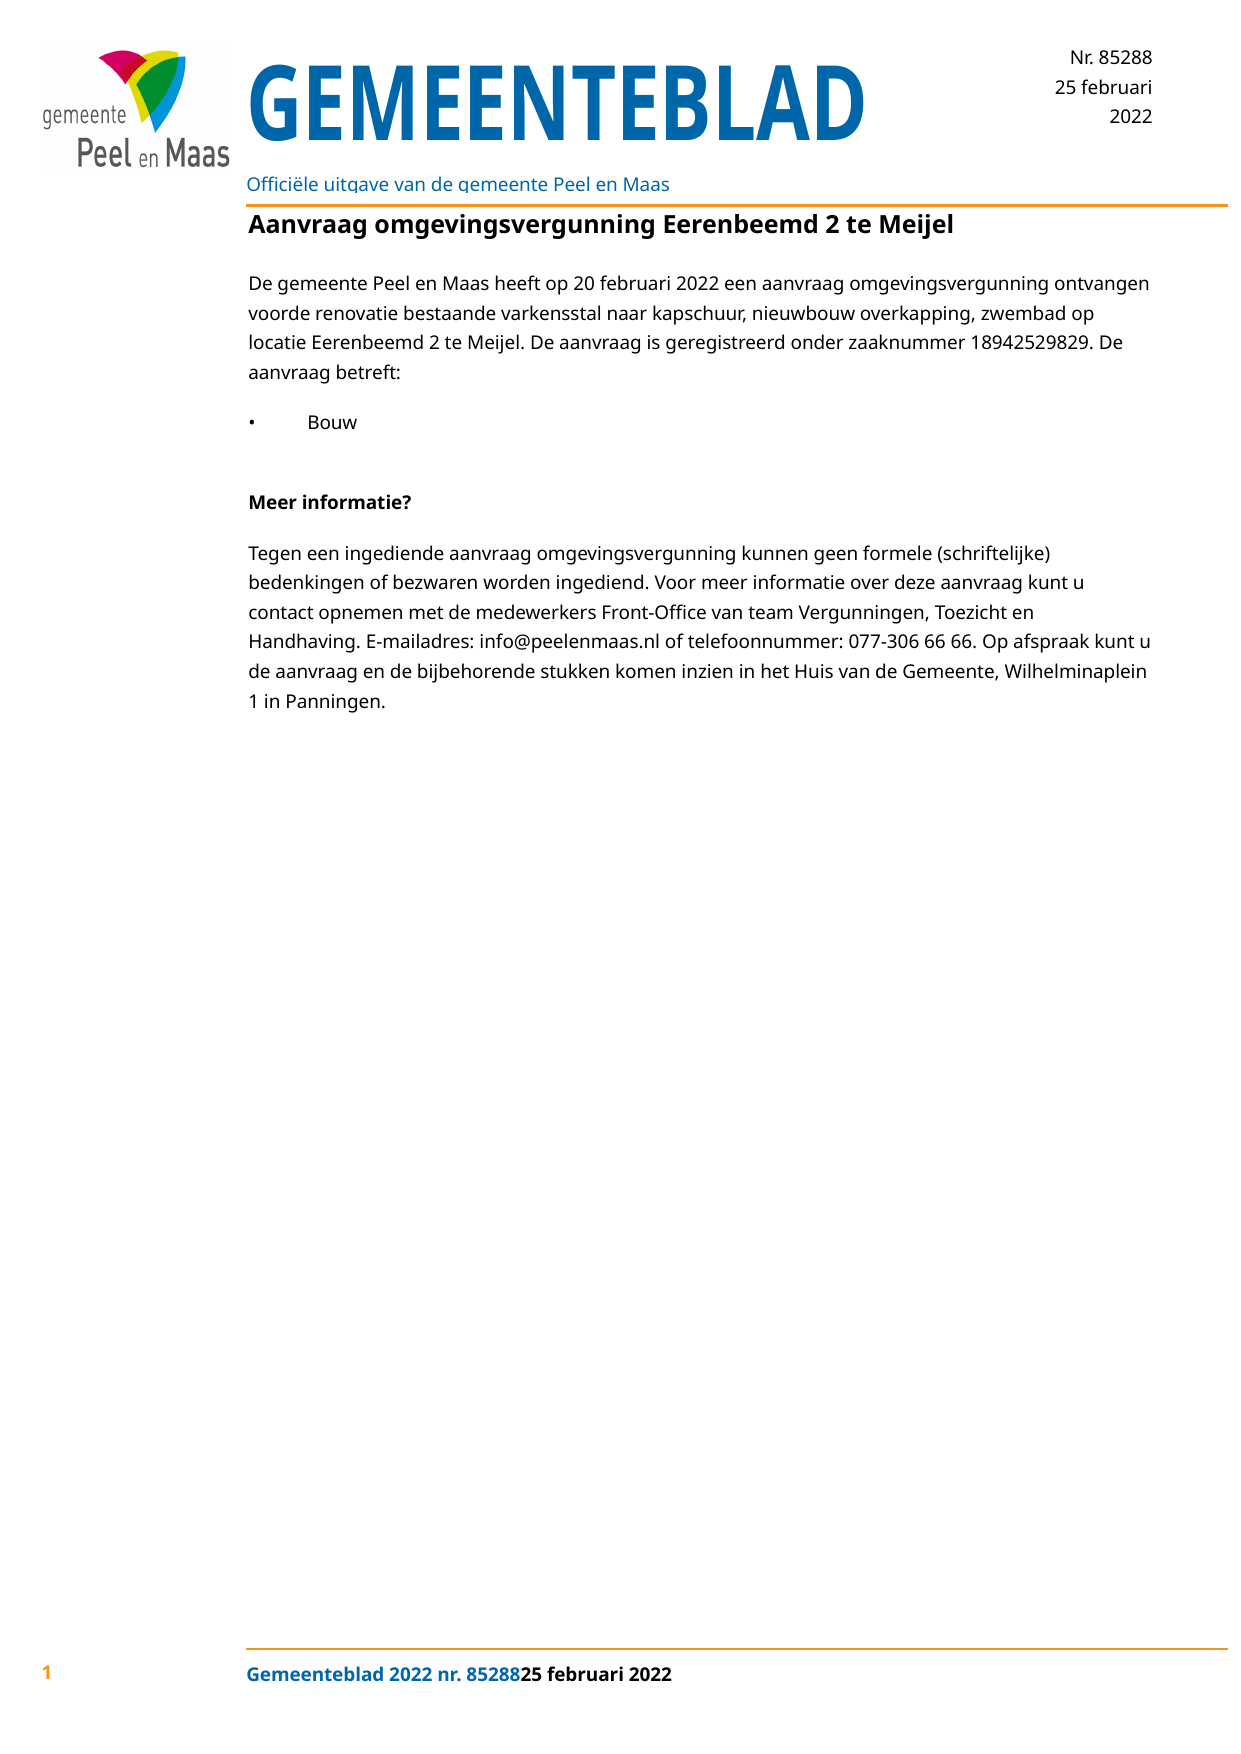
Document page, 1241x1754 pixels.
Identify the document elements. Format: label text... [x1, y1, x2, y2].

text De gemeente Peel en Maas heeft op 20 februari 2022 een aanvraag omgevingsvergunning ontvangen voorde renovatie bestaande varkensstal naar kapschuur, nieuwbouw overkapping, zwembad op locatie Eerenbeemd 2 te Meijel. De aanvraag is geregistreerd onder zaaknummer 18942529829. De aanvraag betreft: [248, 270, 1152, 385]
picture [41, 47, 231, 172]
text Meer informatie? [248, 489, 1152, 515]
text Aanvraag omgevingsvergunning Eerenbeemd 2 te Meijel [248, 207, 1152, 241]
list Bouw [248, 409, 1152, 435]
text Tegen een ingediende aanvraag omgevingsvergunning kunnen geen formele (schriftelijke) bedenkingen of bezwaren worden ingediend. Voor meer informatie over deze aanvraag kunt u contact opnemen met de medewerkers Front-Office van team Vergunningen, Toezicht en Handhaving. E-mailadres: info@peelenmaas.nl of telefoonnummer: 077-306 66 66. Op afspraak kunt u de aanvraag en de bijbehorende stukken komen inzien in het Huis van de Gemeente, Wilhelminaplein 1 in Panningen. [248, 540, 1152, 713]
